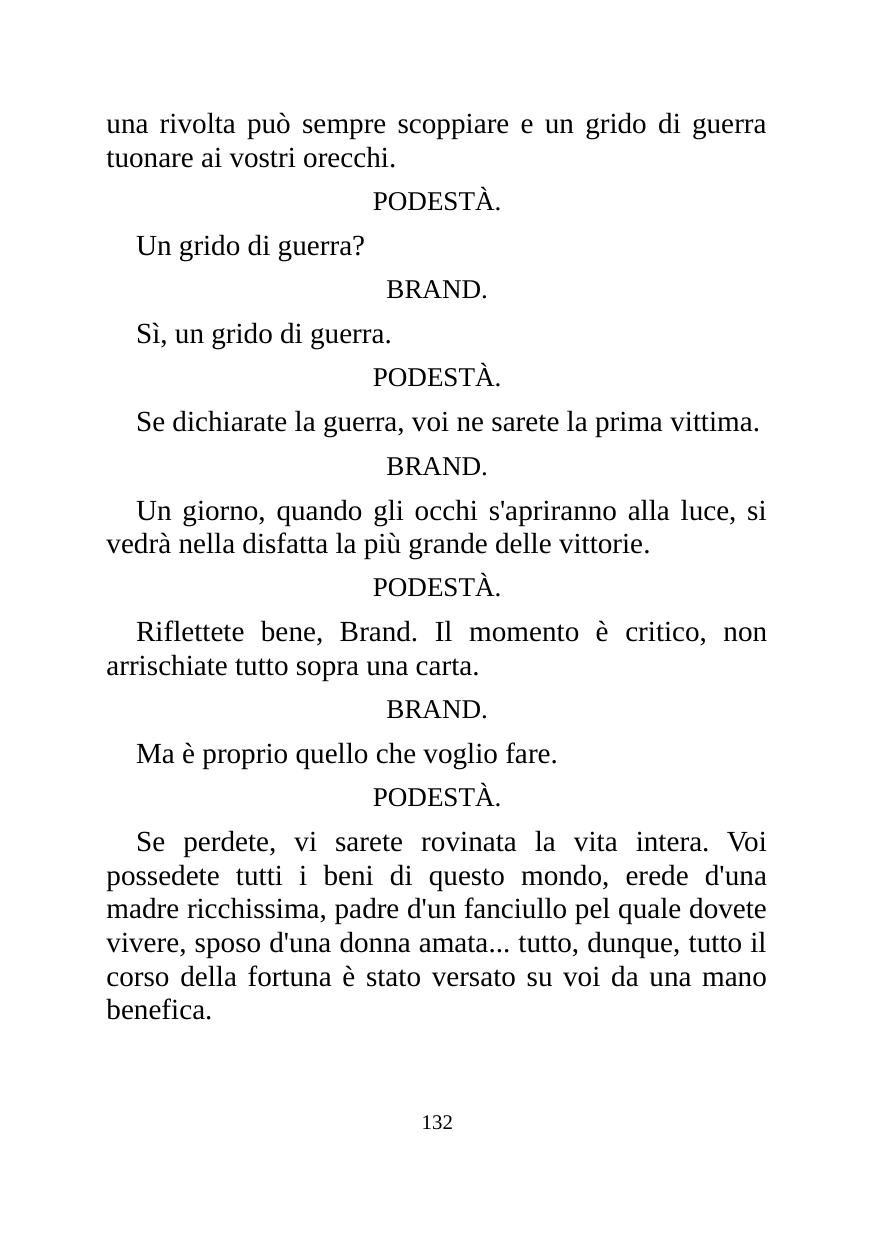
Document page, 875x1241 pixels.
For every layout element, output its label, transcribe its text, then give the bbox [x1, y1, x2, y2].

text PODESTÀ. [106, 185, 768, 216]
text PODESTÀ. [106, 782, 768, 813]
text Se dichiarate la guerra, voi ne sarete la prima vittima. [106, 404, 768, 438]
text PODESTÀ. [106, 572, 768, 603]
text PODESTÀ. [106, 362, 768, 393]
text BRAND. [106, 693, 768, 724]
text BRAND. [106, 450, 768, 481]
text Ma è proprio quello che voglio fare. [106, 736, 768, 770]
text Se perdete, vi sarete rovinata la vita intera. Voi possedete tutti i beni di questo mondo, erede d'una madre ricchissima, padre d'un fanciullo pel quale dovete vivere, sposo d'una donna amata... tutto, dunque, tutto il corso della fortuna è stato versato su voi da una mano benefica. [106, 824, 768, 1026]
text BRAND. [106, 273, 768, 304]
text Sì, un grido di guerra. [106, 316, 768, 350]
text una rivolta può sempre scoppiare e un grido di guerra tuonare ai vostri orecchi. [106, 106, 768, 173]
text Un grido di guerra? [106, 228, 768, 262]
text Riflettete bene, Brand. Il momento è critico, non arrischiate tutto sopra una carta. [106, 614, 768, 682]
text Un giorno, quando gli occhi s'apriranno alla luce, si vedrà nella disfatta la più grande delle vittorie. [106, 493, 768, 560]
